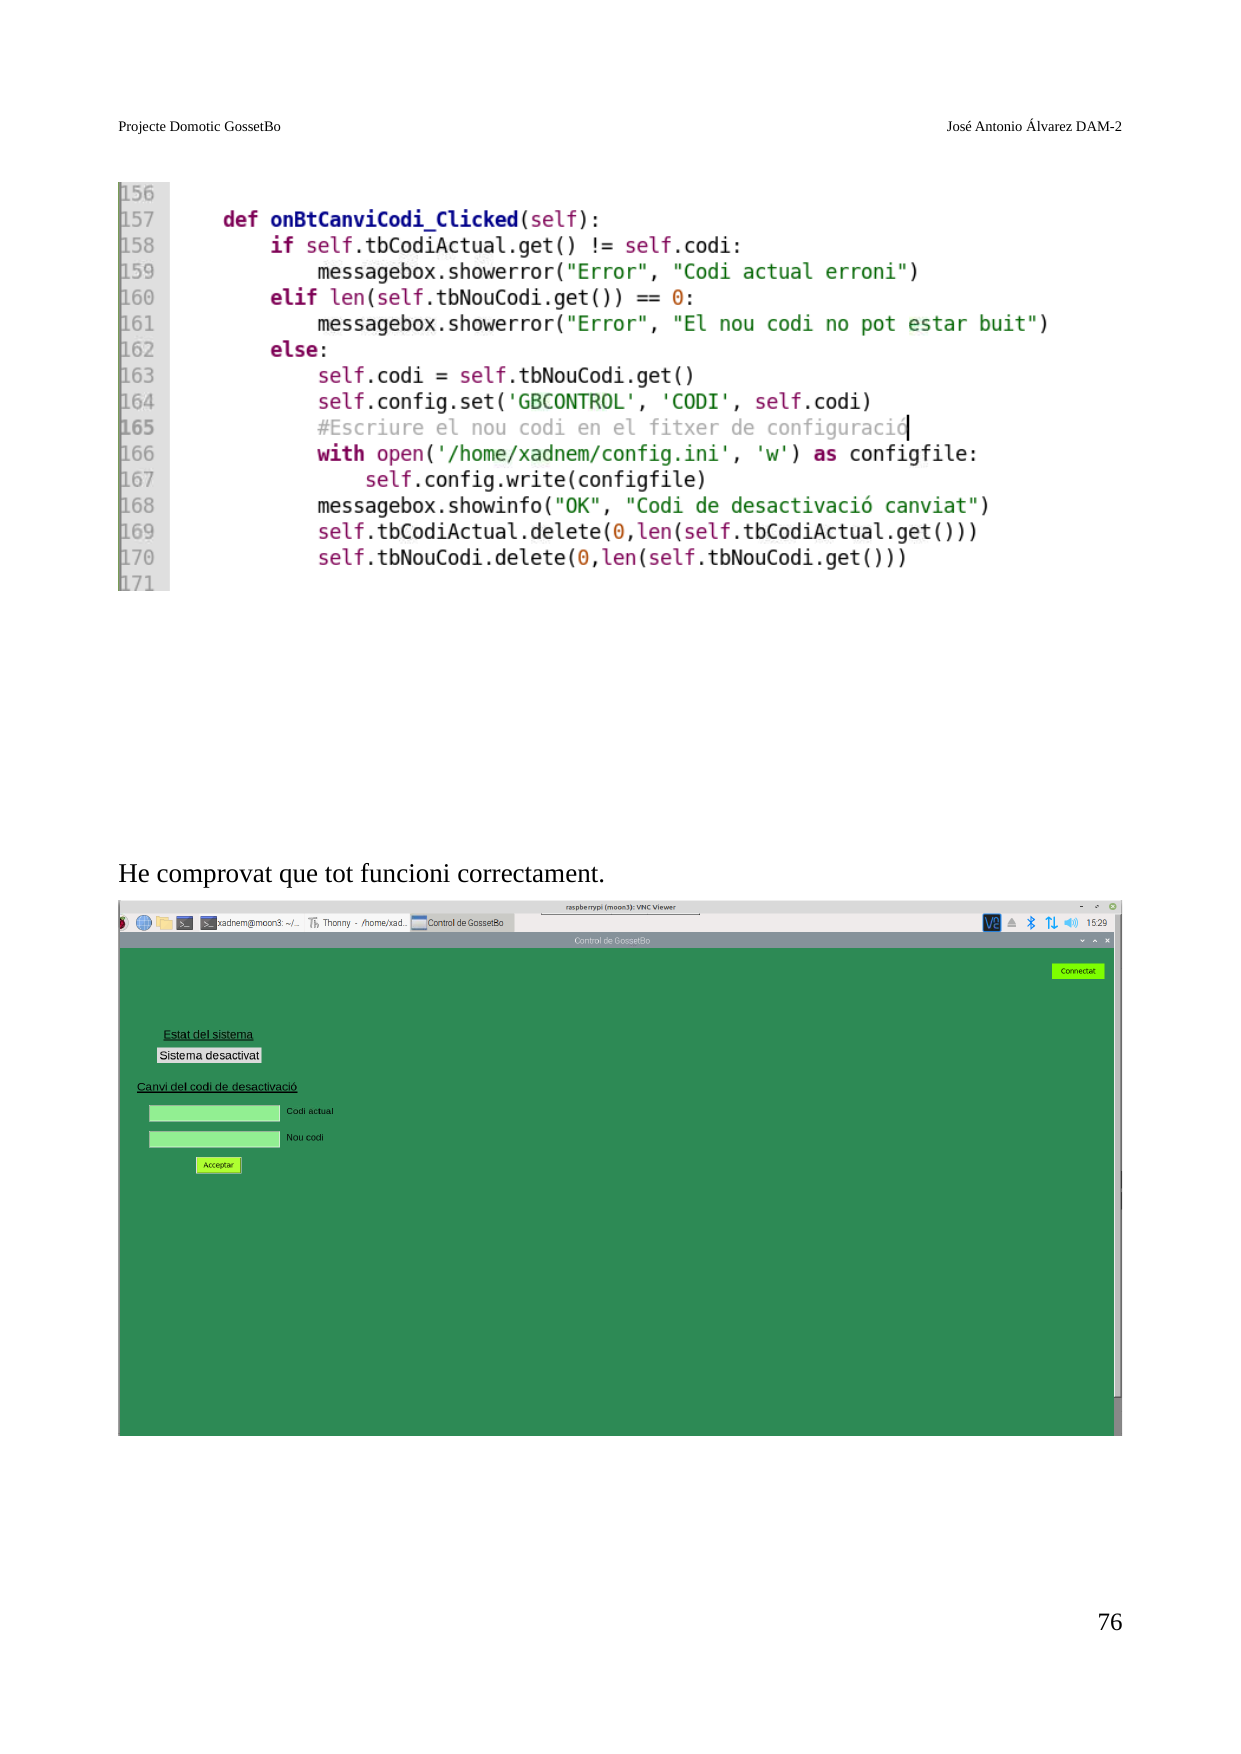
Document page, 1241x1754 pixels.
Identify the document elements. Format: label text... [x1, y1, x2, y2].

picture [118, 182, 1123, 591]
text He comprovat que tot funcioni correctament. [118, 857, 1122, 889]
picture [118, 900, 1123, 1436]
